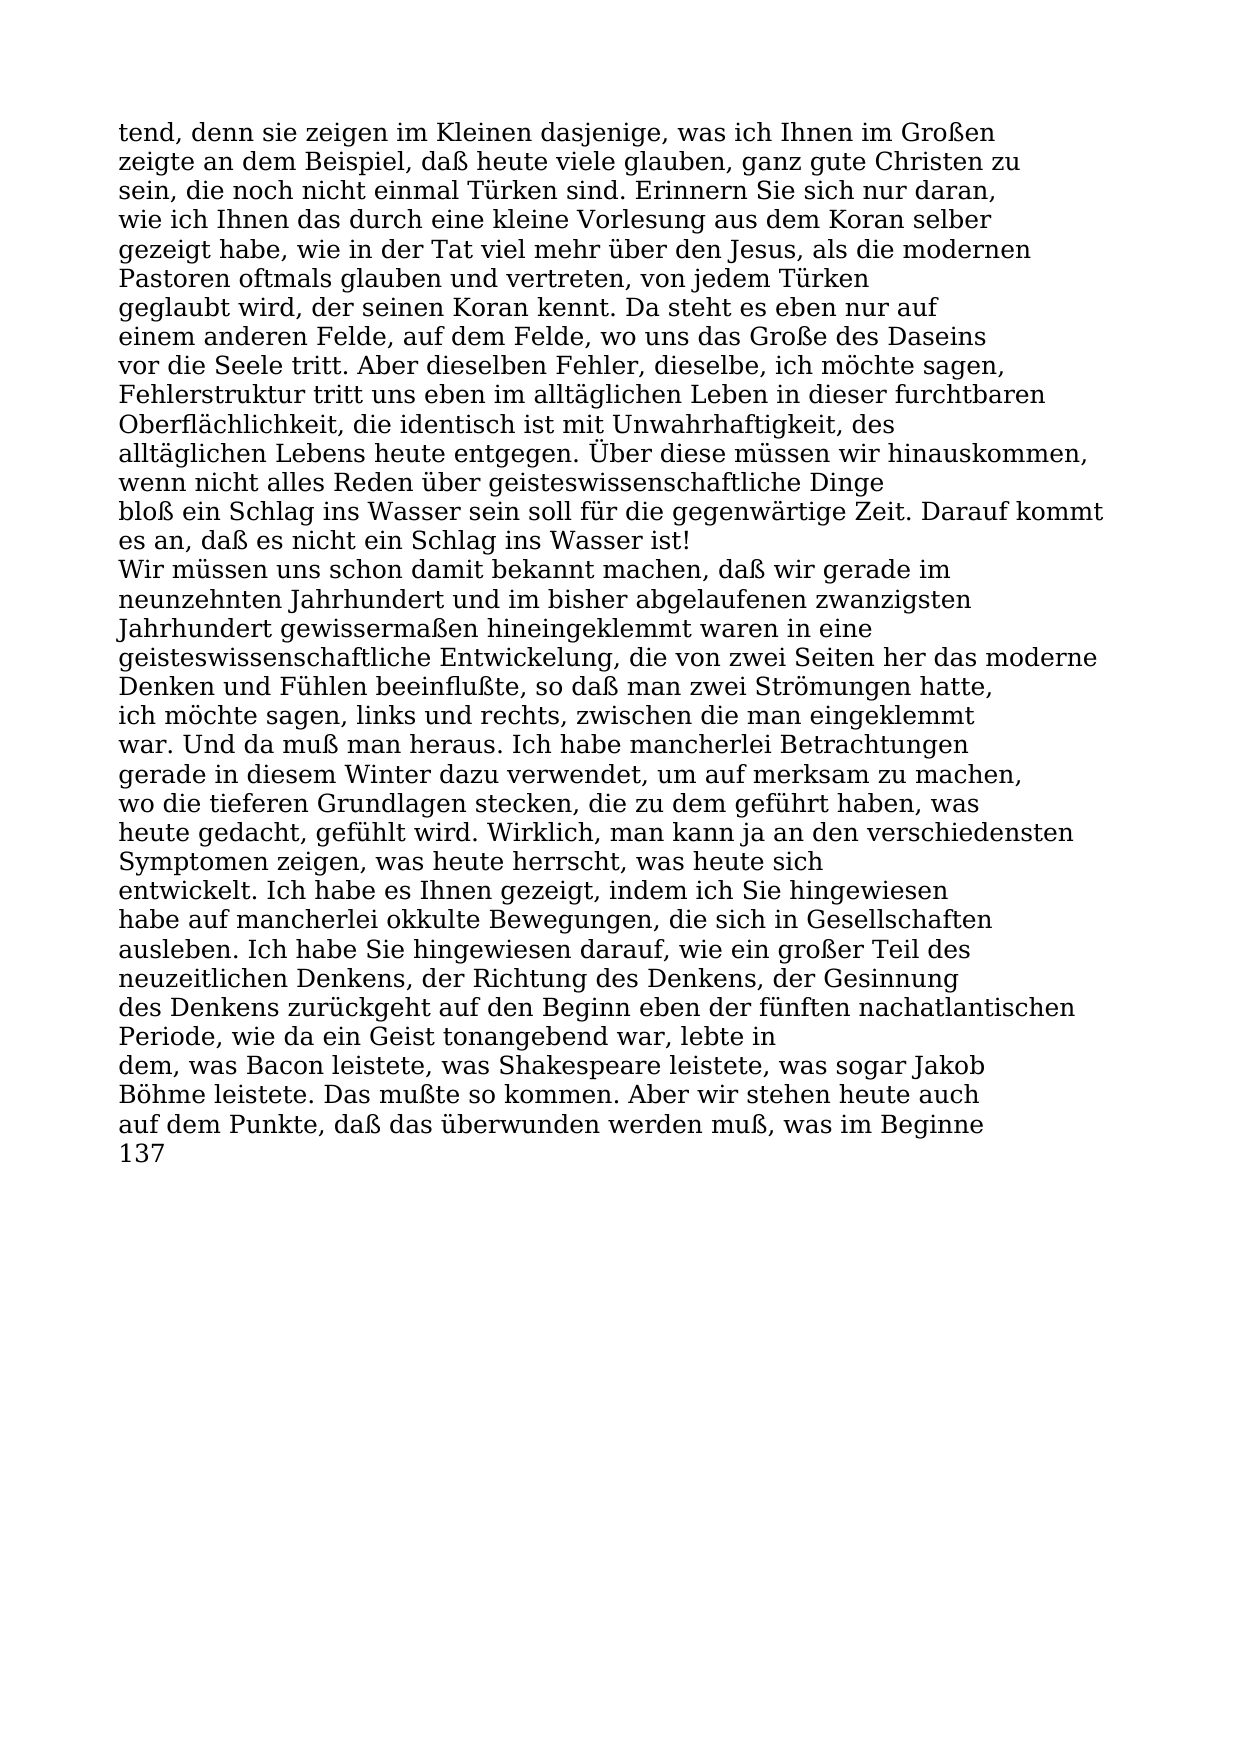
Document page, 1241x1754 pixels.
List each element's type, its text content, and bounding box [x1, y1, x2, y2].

text tend, denn sie zeigen im Kleinen dasjenige, was ich Ihnen im Großen [118, 118, 1122, 147]
text dem, was Bacon leistete, was Shakespeare leistete, was sogar Jakob [118, 1051, 1122, 1081]
text neunzehnten Jahrhundert und im bisher abgelaufenen zwanzigsten [118, 585, 1122, 614]
text war. Und da muß man heraus. Ich habe mancherlei Betrachtungen [118, 731, 1122, 760]
text heute gedacht, gefühlt wird. Wirklich, man kann ja an den verschiedensten Symptomen zeigen, was heute herrscht, was heute sich [118, 818, 1122, 876]
text zeigte an dem Beispiel, daß heute viele glauben, ganz gute Christen zu [118, 147, 1122, 176]
text neuzeitlichen Denkens, der Richtung des Denkens, der Gesinnung [118, 964, 1122, 993]
text Jahrhundert gewissermaßen hineingeklemmt waren in eine geisteswissenschaftliche Entwickelung, die von zwei Seiten her das moderne [118, 614, 1122, 672]
text alltäglichen Lebens heute entgegen. Über diese müssen wir hinauskommen, wenn nicht alles Reden über geisteswissenschaftliche Dinge [118, 439, 1122, 497]
text wie ich Ihnen das durch eine kleine Vorlesung aus dem Koran selber [118, 206, 1122, 235]
text bloß ein Schlag ins Wasser sein soll für die gegenwärtige Zeit. Darauf kommt es an, daß es nicht ein Schlag ins Wasser ist! [118, 497, 1122, 556]
text ausleben. Ich habe Sie hingewiesen darauf, wie ein großer Teil des [118, 935, 1122, 964]
text ich möchte sagen, links und rechts, zwischen die man eingeklemmt [118, 701, 1122, 731]
text Wir müssen uns schon damit bekannt machen, daß wir gerade im [118, 556, 1122, 585]
text gezeigt habe, wie in der Tat viel mehr über den Jesus, als die modernen Pastoren oftmals glauben und vertreten, von jedem Türken [118, 235, 1122, 293]
text geglaubt wird, der seinen Koran kennt. Da steht es eben nur auf [118, 293, 1122, 322]
text Fehlerstruktur tritt uns eben im alltäglichen Leben in dieser furchtbaren Oberflächlichkeit, die identisch ist mit Unwahrhaftigkeit, des [118, 381, 1122, 439]
text einem anderen Felde, auf dem Felde, wo uns das Große des Daseins [118, 322, 1122, 351]
text des Denkens zurückgeht auf den Beginn eben der fünften nachatlantischen Periode, wie da ein Geist tonangebend war, lebte in [118, 993, 1122, 1051]
text vor die Seele tritt. Aber dieselben Fehler, dieselbe, ich möchte sagen, [118, 351, 1122, 381]
text Denken und Fühlen beeinflußte, so daß man zwei Strömungen hatte, [118, 672, 1122, 701]
text habe auf mancherlei okkulte Bewegungen, die sich in Gesellschaften [118, 906, 1122, 935]
text gerade in diesem Winter dazu verwendet, um auf merksam zu machen, [118, 760, 1122, 789]
text entwickelt. Ich habe es Ihnen gezeigt, indem ich Sie hingewiesen [118, 876, 1122, 906]
text wo die tieferen Grundlagen stecken, die zu dem geführt haben, was [118, 789, 1122, 818]
text 137 [118, 1139, 1122, 1168]
text Böhme leistete. Das mußte so kommen. Aber wir stehen heute auch [118, 1081, 1122, 1110]
text sein, die noch nicht einmal Türken sind. Erinnern Sie sich nur daran, [118, 176, 1122, 206]
text auf dem Punkte, daß das überwunden werden muß, was im Beginne [118, 1110, 1122, 1139]
